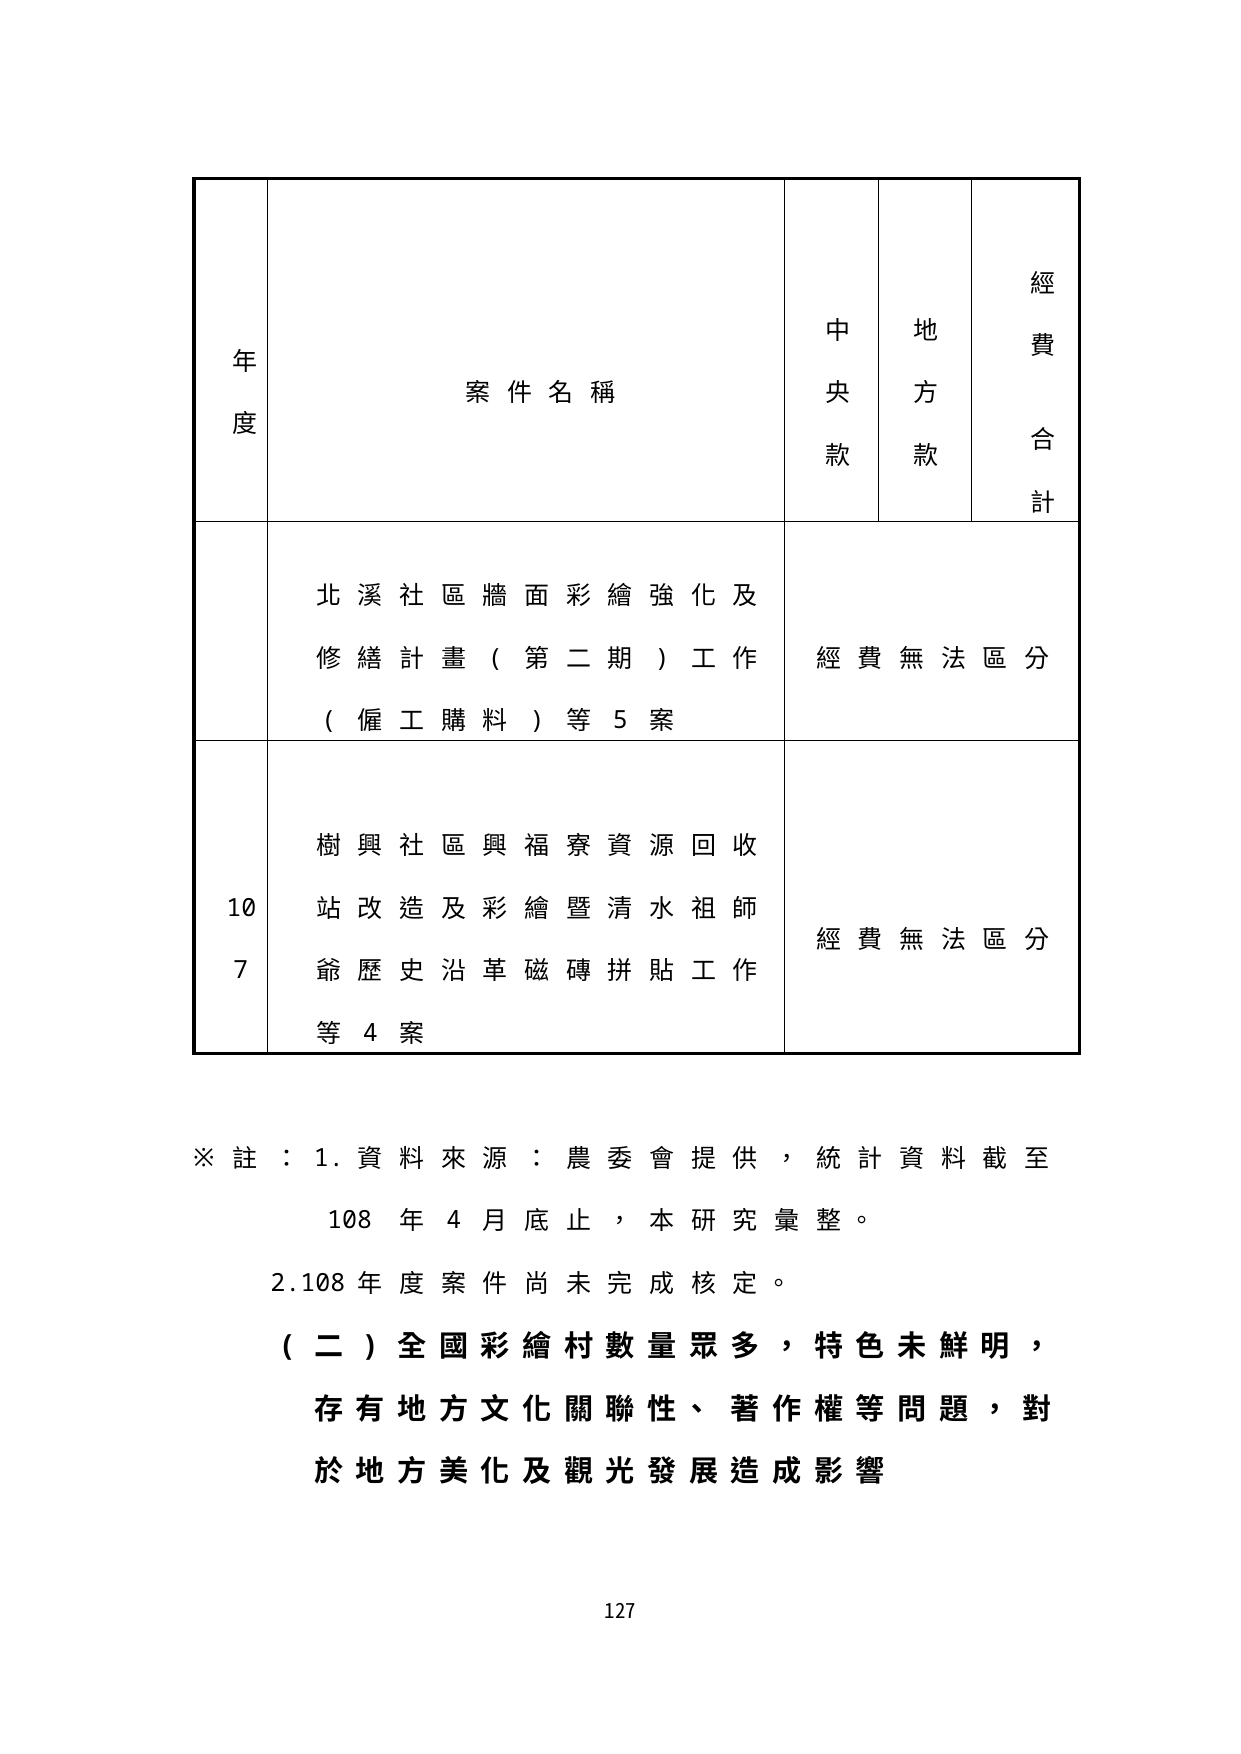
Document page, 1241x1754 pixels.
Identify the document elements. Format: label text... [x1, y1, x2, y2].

text (二)全國彩繪村數量眾多，特色未鮮明，存有地方文化關聯性、著作權等問題，對於地方美化及觀光發展造成影響 [242, 1302, 1058, 1490]
table_cell 北溪社區牆面彩繪強化及修繕計畫(第二期)工作(僱工購料)等5案 [268, 522, 784, 740]
table_header 地方款 [879, 180, 971, 521]
table_cell [196, 522, 267, 740]
table_cell 樹興社區興福寮資源回收站改造及彩繪暨清水祖師爺歷史沿革磁磚拼貼工作等4案 [268, 741, 784, 1052]
table_header 年度 [196, 180, 267, 521]
table_cell 經費無法區分 [785, 741, 1078, 1052]
text ※註：1.資料來源：農委會提供，統計資料截至108年4月底止，本研究彙整。 [183, 1115, 1058, 1240]
table_header 中央款 [785, 180, 878, 521]
text 2.108年度案件尚未完成核定。 [256, 1240, 1058, 1302]
table_header 案件名稱 [268, 180, 784, 521]
table_cell 107 [196, 741, 267, 1052]
table_header 經費 合計 [972, 180, 1078, 521]
table_cell 經費無法區分 [785, 522, 1078, 740]
